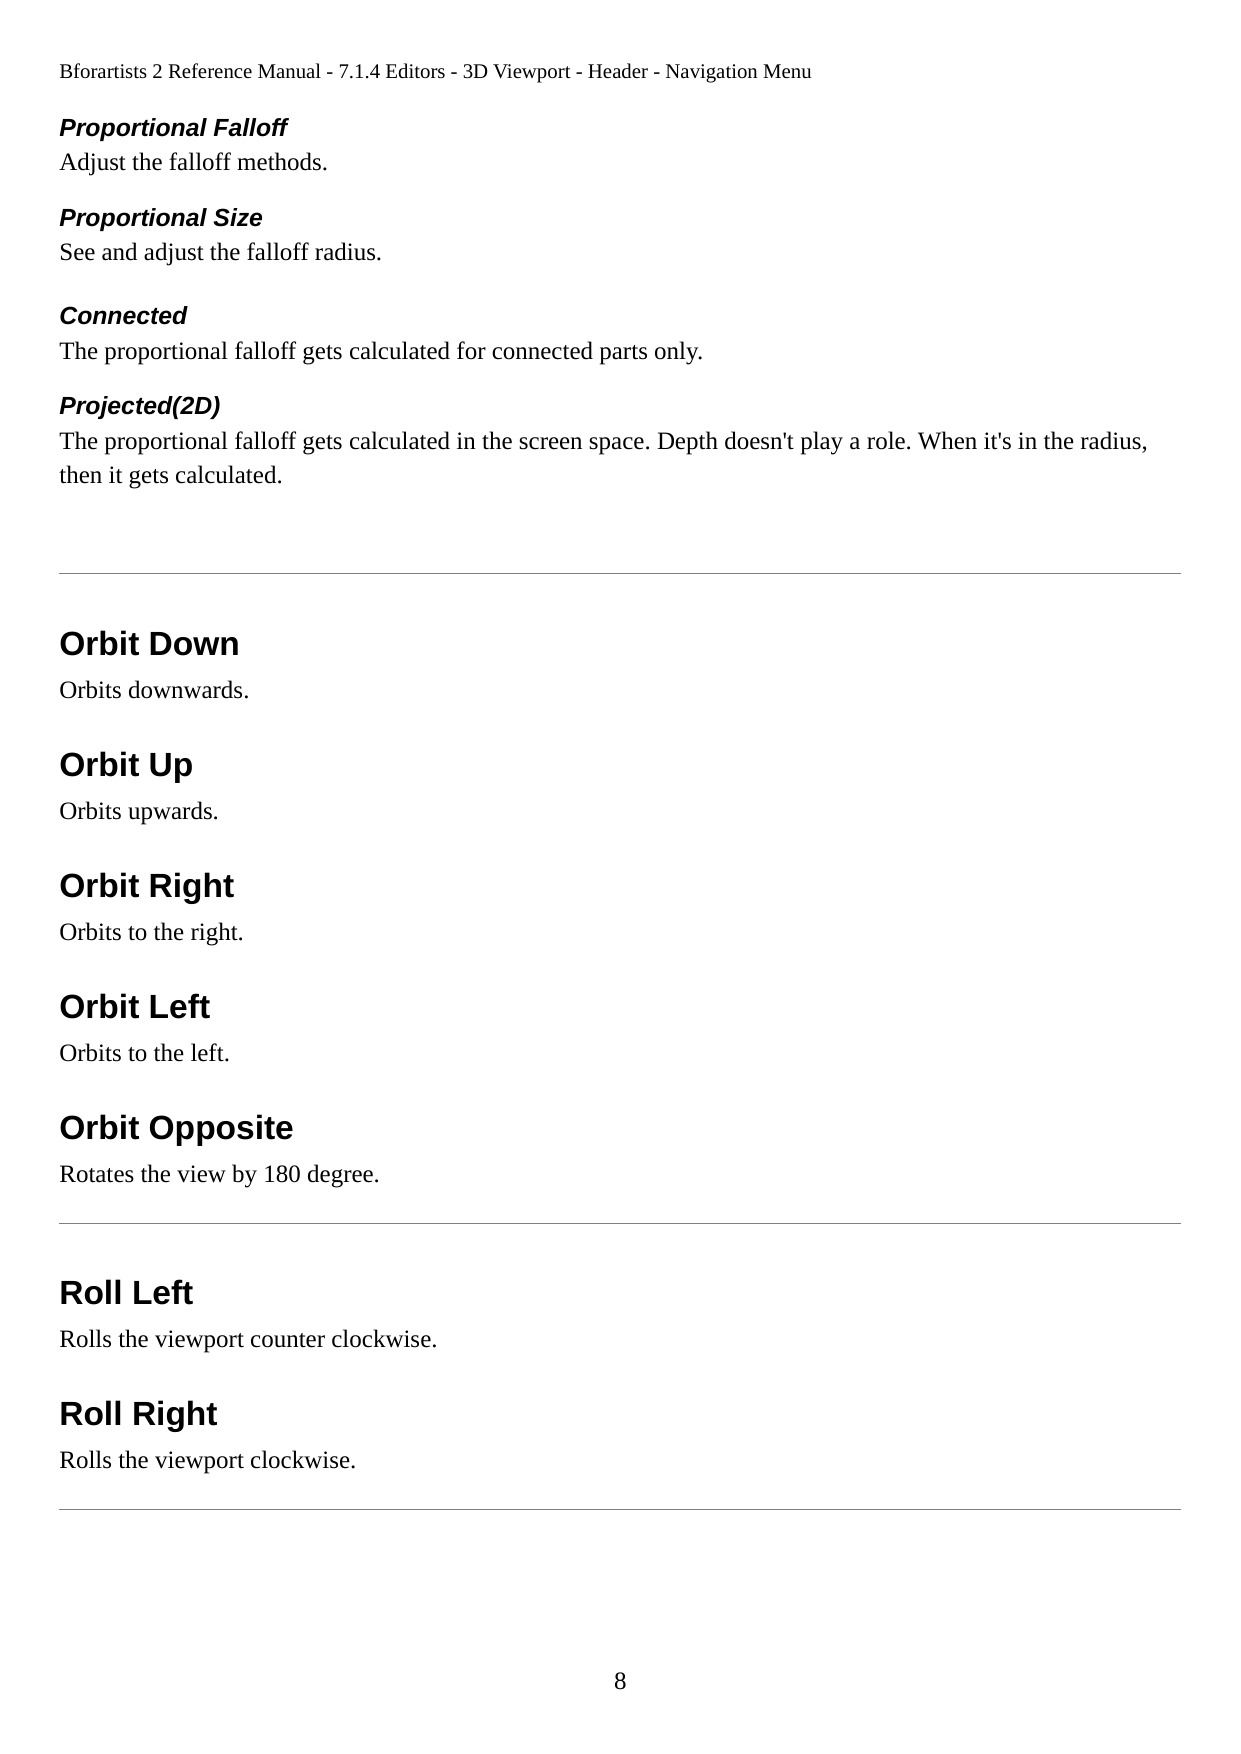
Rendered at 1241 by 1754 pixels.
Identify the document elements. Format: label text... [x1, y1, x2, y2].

text See and adjust the falloff radius. [59, 237, 1181, 266]
subtitle Roll Right [59, 1394, 1181, 1433]
text Rolls the viewport clockwise. [59, 1445, 1181, 1474]
text Orbits downwards. [59, 675, 1181, 704]
subtitle Connected [59, 301, 1181, 330]
text Adjust the falloff methods. [59, 147, 1181, 176]
subtitle Orbit Opposite [59, 1108, 1181, 1147]
text The proportional falloff gets calculated for connected parts only. [59, 336, 1181, 365]
text Orbits to the left. [59, 1038, 1181, 1067]
text Rotates the view by 180 degree. [59, 1159, 1181, 1188]
text Orbits to the right. [59, 917, 1181, 946]
text The proportional falloff gets calculated in the screen space. Depth doesn't play a role. When it's in the radius, then it gets calculated. [59, 426, 1181, 489]
subtitle Proportional Falloff [59, 113, 1181, 141]
subtitle Orbit Right [59, 866, 1181, 904]
subtitle Orbit Left [59, 987, 1181, 1026]
subtitle Proportional Size [59, 203, 1181, 231]
subtitle Orbit Up [59, 745, 1181, 783]
text Orbits upwards. [59, 796, 1181, 825]
subtitle Projected(2D) [59, 391, 1181, 420]
subtitle Roll Left [59, 1273, 1181, 1312]
text Rolls the viewport counter clockwise. [59, 1324, 1181, 1353]
subtitle Orbit Down [59, 624, 1181, 662]
